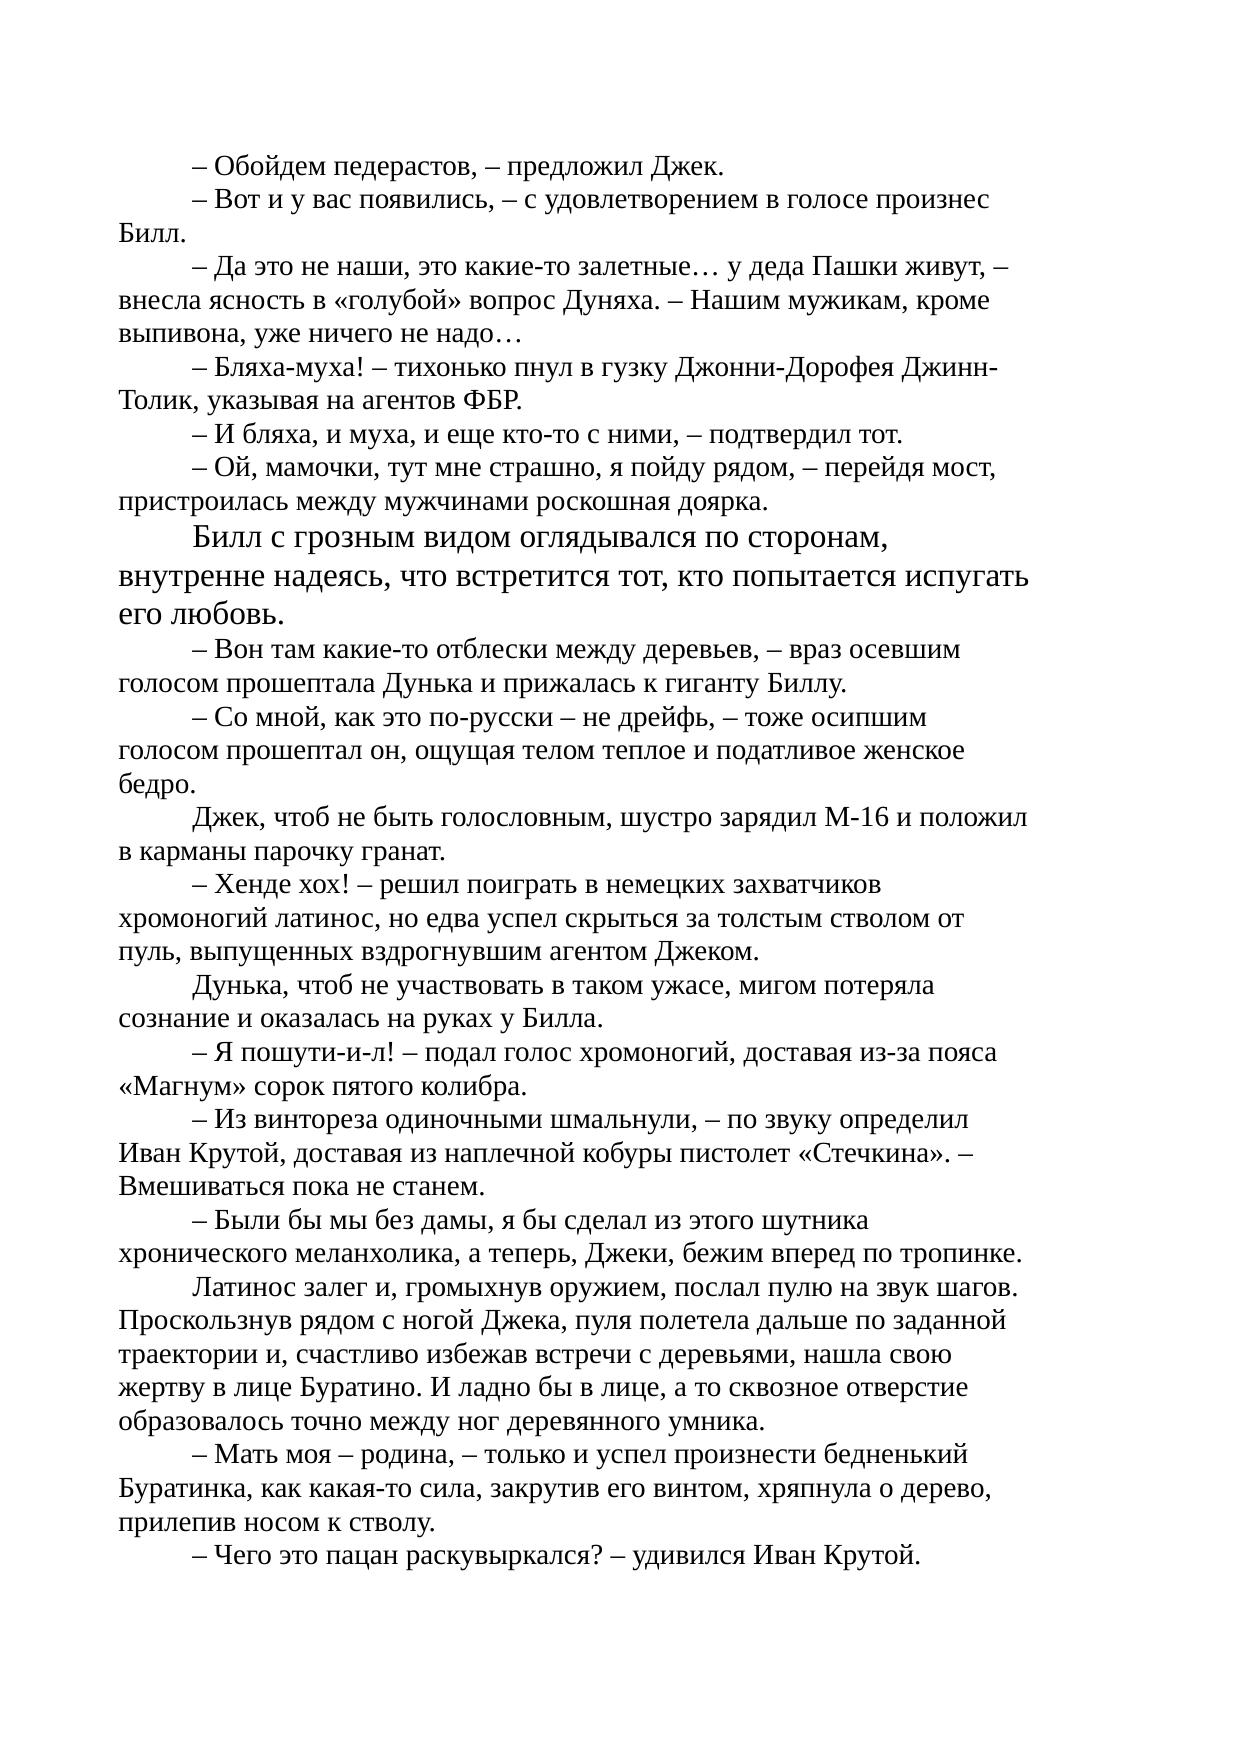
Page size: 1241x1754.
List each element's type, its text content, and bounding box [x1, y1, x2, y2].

text – Я пошути-и-л! – подал голос хромоногий, доставая из-за пояса «Магнум» сорок пятого колибра. [118, 1034, 1033, 1101]
text – Да это не наши, это какие-то залетные… у деда Пашки живут, – внесла ясность в «голубой» вопрос Дуняха. – Нашим мужикам, кроме выпивона, уже ничего не надо… [118, 248, 1033, 349]
text Джек, чтоб не быть голословным, шустро зарядил М-16 и положил в карманы парочку гранат. [118, 799, 1033, 866]
text – И бляха, и муха, и еще кто-то с ними, – подтвердил тот. [118, 416, 1033, 449]
text – Вот и у вас появились, – с удовлетворением в голосе произнес Билл. [118, 181, 1033, 248]
text Дунька, чтоб не участвовать в таком ужасе, мигом потеряла сознание и оказалась на руках у Билла. [118, 967, 1033, 1034]
text – Обойдем педерастов, – предложил Джек. [118, 148, 1033, 181]
text – Со мной, как это по-русски – не дрейфь, – тоже осипшим голосом прошептал он, ощущая телом теплое и податливое женское бедро. [118, 699, 1033, 799]
text – Были бы мы без дамы, я бы сделал из этого шутника хронического меланхолика, а теперь, Джеки, бежим вперед по тропинке. [118, 1202, 1033, 1269]
text – Хенде хох! – решил поиграть в немецких захватчиков хромоногий латинос, но едва успел скрыться за толстым стволом от пуль, выпущенных вздрогнувшим агентом Джеком. [118, 866, 1033, 967]
text Латинос залег и, громыхнув оружием, послал пулю на звук шагов. Проскользнув рядом с ногой Джека, пуля полетела дальше по заданной траектории и, счастливо избежав встречи с деревьями, нашла свою жертву в лице Буратино. И ладно бы в лице, а то сквозное отверстие образовалось точно между ног деревянного умника. [118, 1269, 1033, 1437]
text – Из винтореза одиночными шмальнули, – по звуку определил Иван Крутой, доставая из наплечной кобуры пистолет «Стечкина». – Вмешиваться пока не станем. [118, 1101, 1033, 1202]
text – Бляха-муха! – тихонько пнул в гузку Джонни-Дорофея Джинн-Толик, указывая на агентов ФБР. [118, 349, 1033, 416]
text Билл с грозным видом оглядывался по сторонам, внутренне надеясь, что встретится тот, кто попытается испугать его любовь. [118, 517, 1033, 632]
text – Мать моя – родина, – только и успел произнести бедненький Буратинка, как какая-то сила, закрутив его винтом, хряпнула о дерево, прилепив носом к стволу. [118, 1437, 1033, 1537]
text – Ой, мамочки, тут мне страшно, я пойду рядом, – перейдя мост, пристроилась между мужчинами роскошная доярка. [118, 449, 1033, 517]
text – Чего это пацан раскувыркался? – удивился Иван Крутой. [118, 1537, 1033, 1571]
text – Вон там какие-то отблески между деревьев, – враз осевшим голосом прошептала Дунька и прижалась к гиганту Биллу. [118, 632, 1033, 699]
